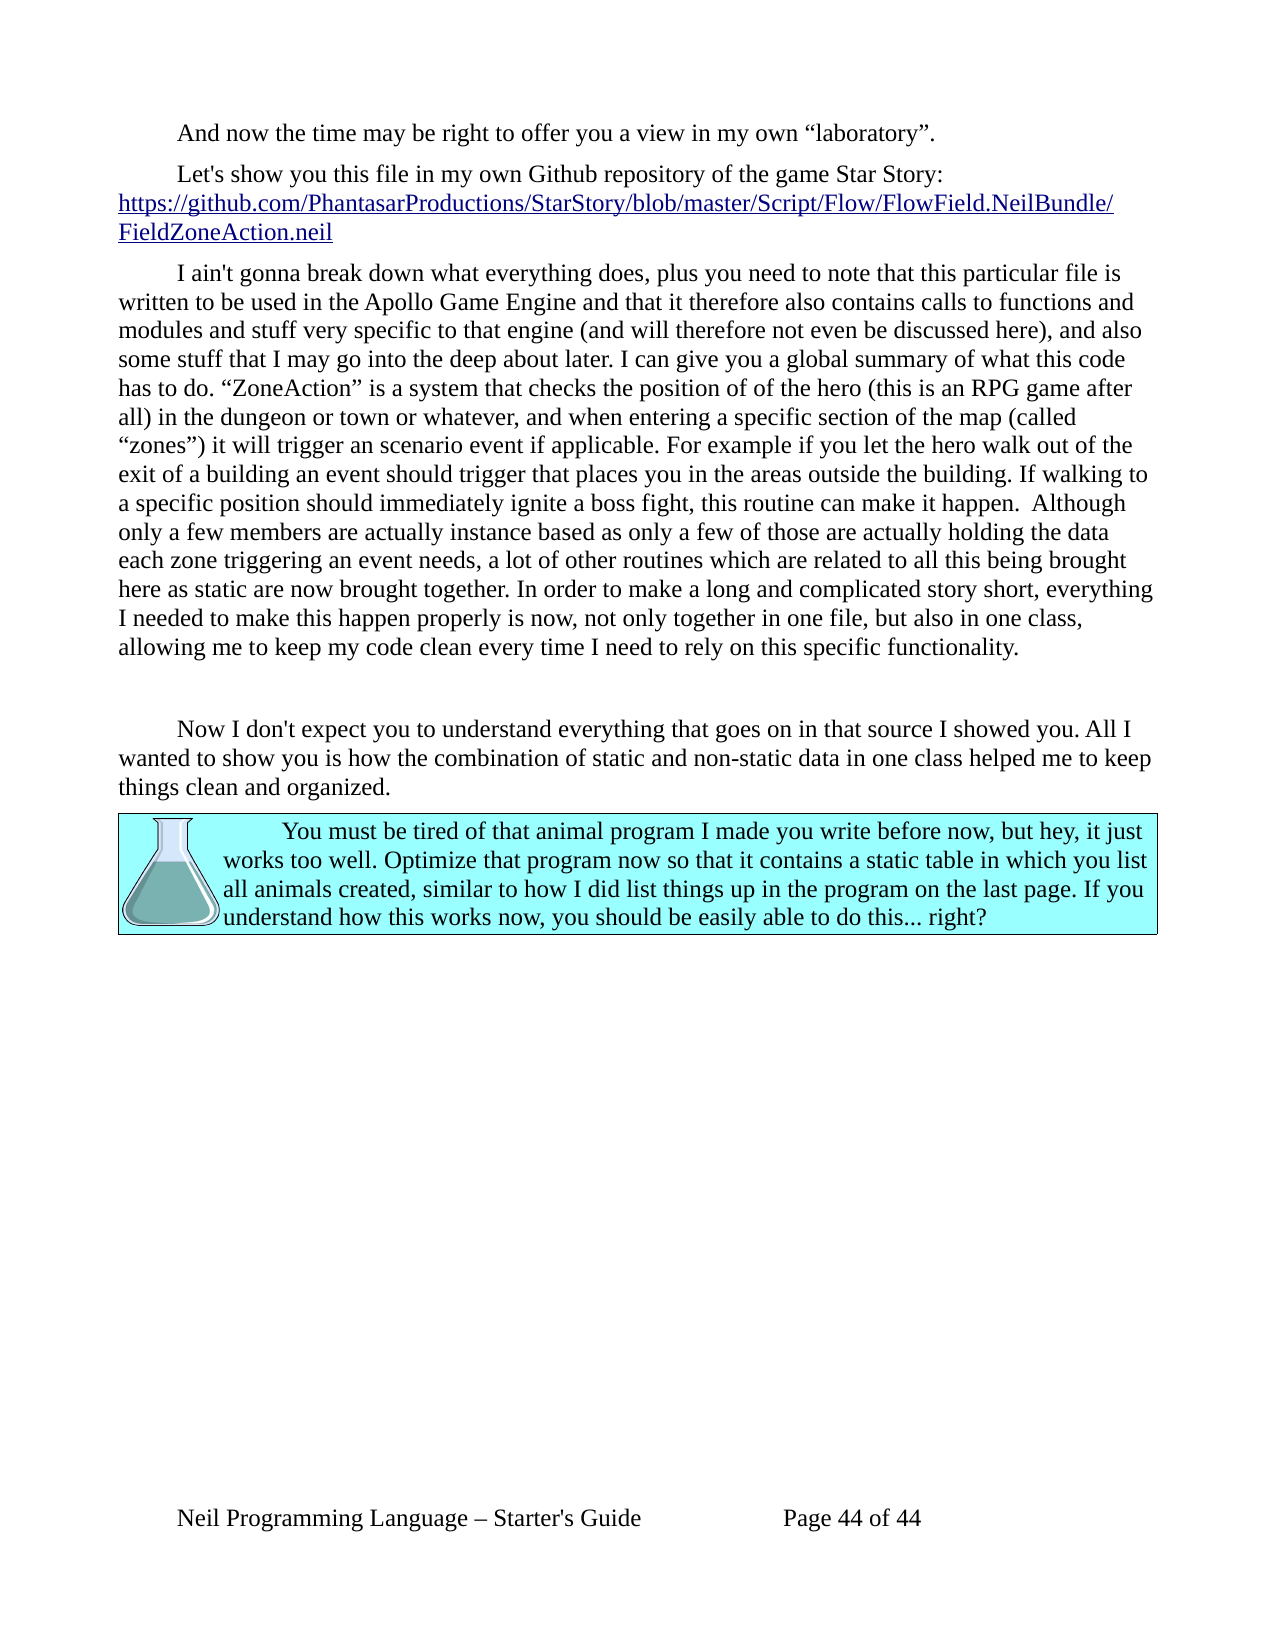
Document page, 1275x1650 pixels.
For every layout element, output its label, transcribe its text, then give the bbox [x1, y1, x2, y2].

text Now I don't expect you to understand everything that goes on in that source I showed you. All I wanted to show you is how the combination of static and non-static data in one class helped me to keep things clean and organized. [118, 714, 1157, 801]
text I ain't gonna break down what everything does, plus you need to note that this particular file is written to be used in the Apollo Game Engine and that it therefore also contains calls to functions and modules and stuff very specific to that engine (and will therefore not even be discussed here), and also some stuff that I may go into the deep about later. I can give you a global summary of what this code has to do. “ZoneAction” is a system that checks the position of of the hero (this is an RPG game after all) in the dungeon or town or whatever, and when entering a specific section of the map (called “zones”) it will trigger an scenario event if applicable. For example if you let the hero walk out of the exit of a building an event should trigger that places you in the areas outside the building. If walking to a specific position should immediately ignite a boss fight, this routine can make it happen. Although only a few members are actually instance based as only a few of those are actually holding the data each zone triggering an event needs, a lot of other routines which are related to all this being brought here as static are now brought together. In order to make a long and complicated story short, everything I needed to make this happen properly is now, not only together in one file, but also in one class, allowing me to keep my code clean every time I need to rely on this specific functionality. [118, 258, 1157, 661]
text You must be tired of that animal program I made you write before now, but hey, it just works too well. Optimize that program now so that it contains a static table in which you list all animals created, similar to how I did list things up in the program on the last page. If you understand how this works now, you should be easily able to do this... right? [119, 814, 1157, 934]
text And now the time may be right to offer you a view in my own “laboratory”. [118, 118, 1157, 147]
text Let's show you this file in my own Github repository of the game Star Story: https://github.com/PhantasarProductions/StarStory/blob/master/Script/Flow/FlowField.NeilBundle/FieldZoneAction.neil [118, 159, 1157, 246]
picture [122, 818, 220, 926]
